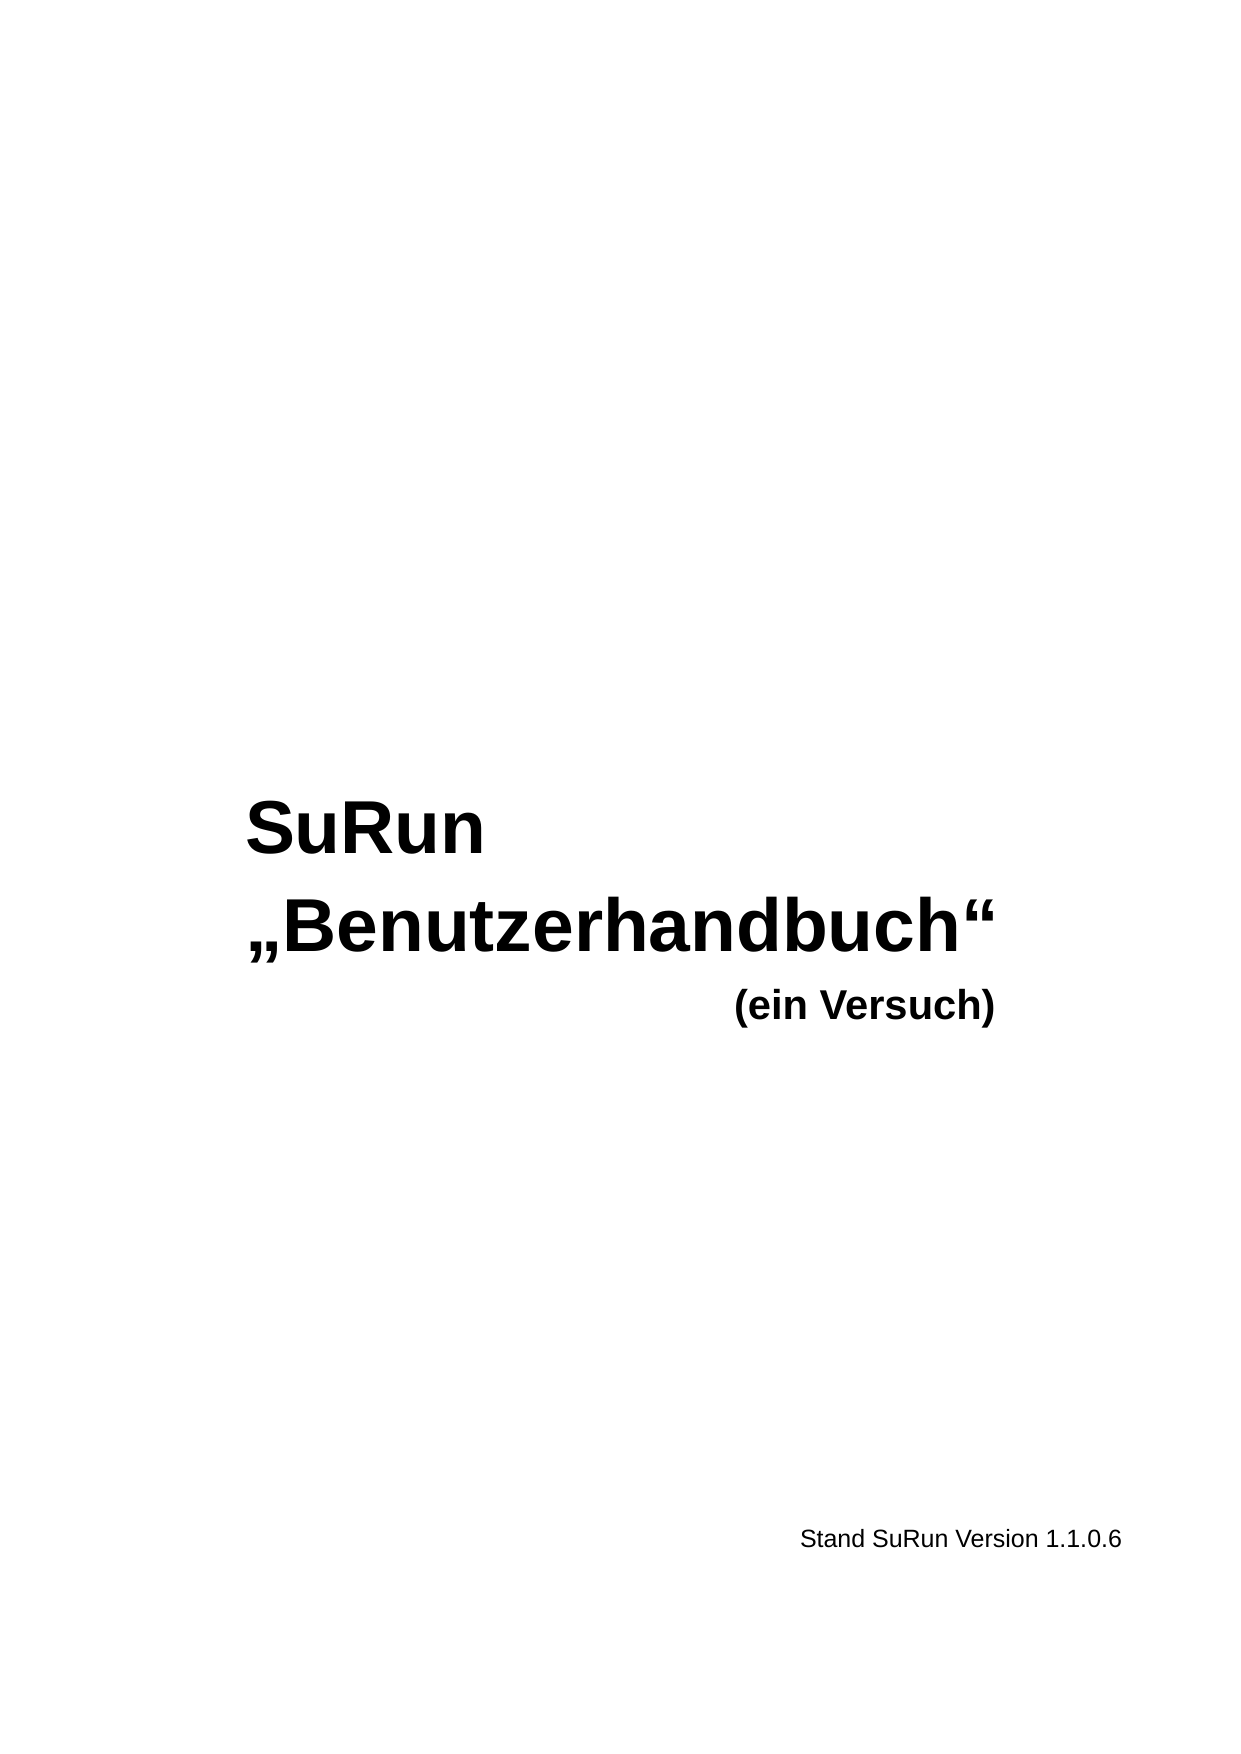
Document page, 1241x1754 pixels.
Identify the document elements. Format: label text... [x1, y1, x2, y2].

text „Benutzerhandbuch“ [245, 881, 1122, 968]
text (ein Versuch) [118, 980, 996, 1028]
text Stand SuRun Version 1.1.0.6 [118, 1524, 1122, 1553]
text SuRun [245, 783, 1122, 869]
